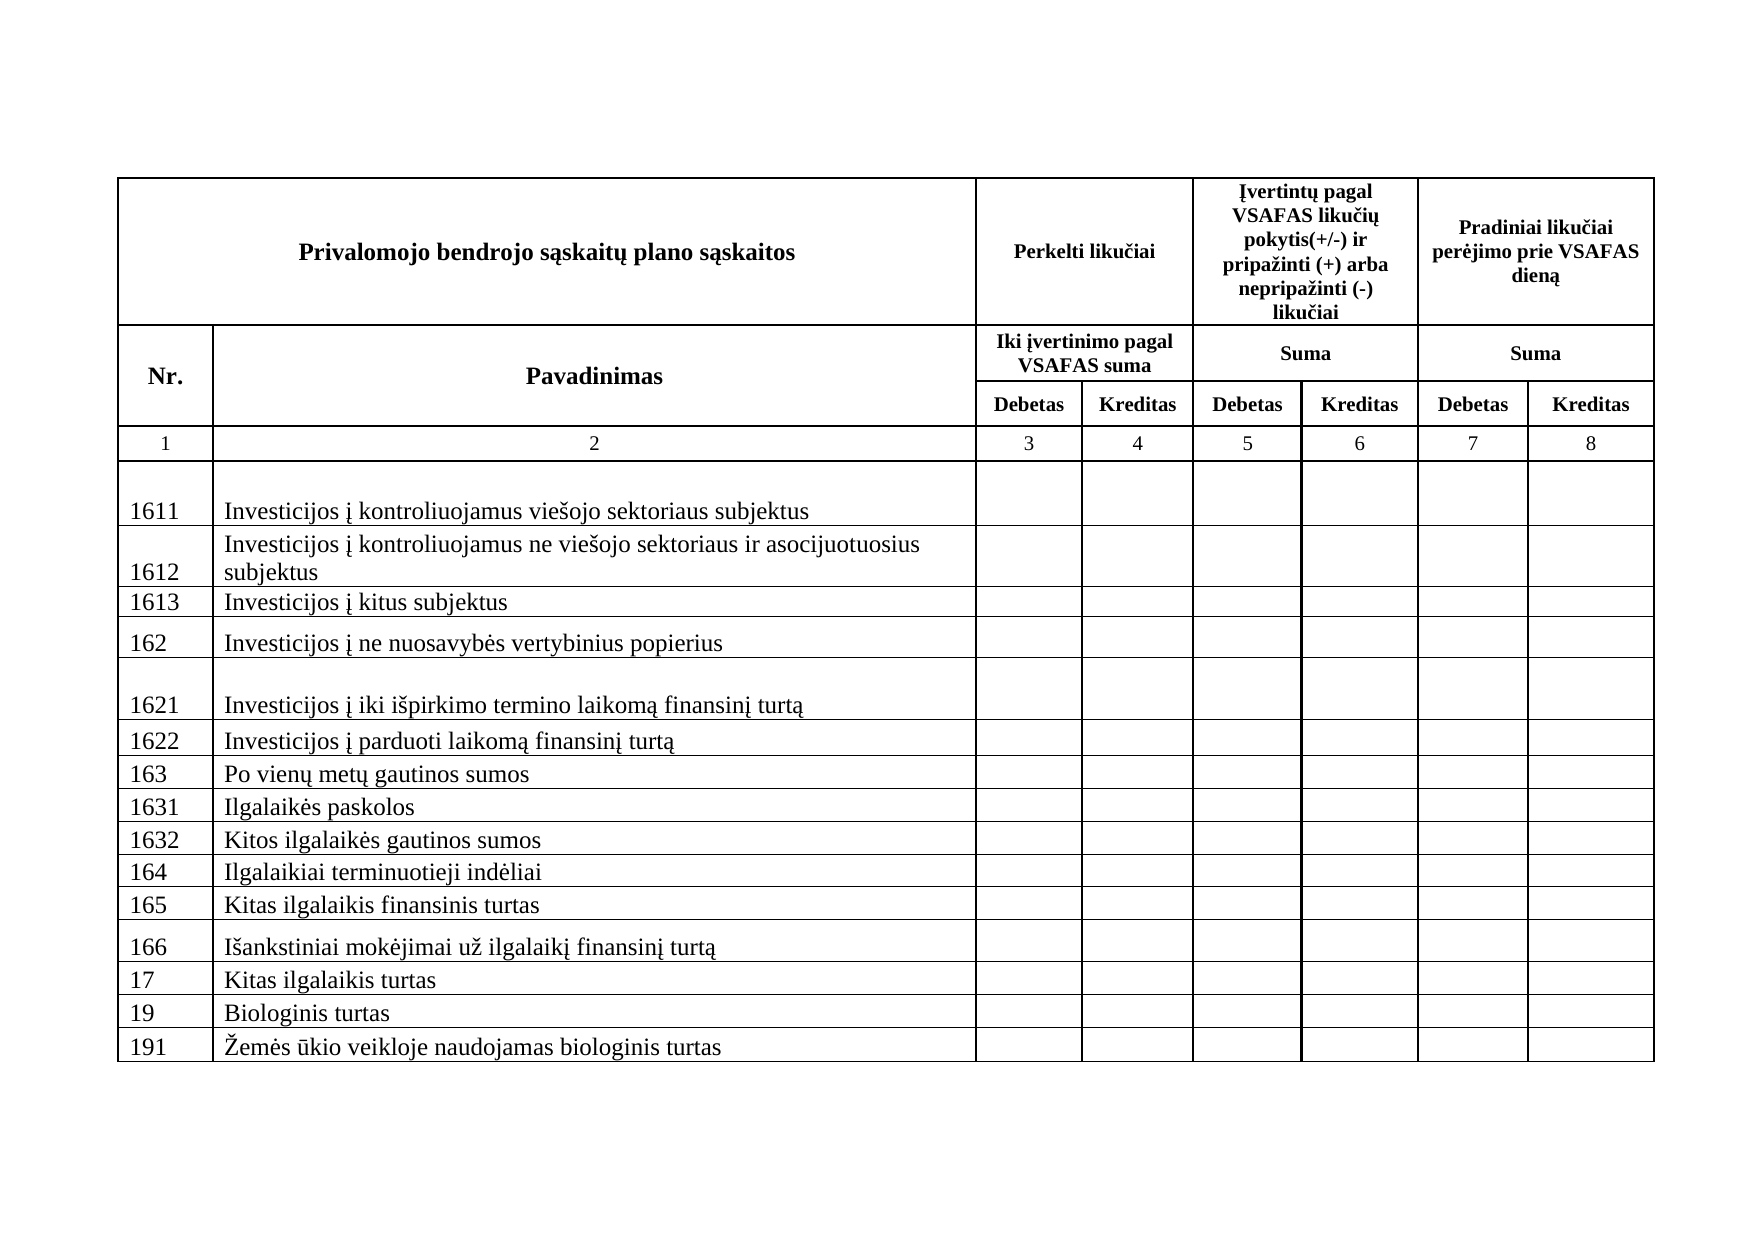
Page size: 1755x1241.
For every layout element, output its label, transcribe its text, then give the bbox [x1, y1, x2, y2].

table_cell [1529, 822, 1653, 853]
table_cell [1083, 720, 1192, 755]
table_cell [1083, 526, 1192, 586]
table_cell [977, 887, 1081, 919]
table_cell [977, 587, 1081, 616]
table_cell Kitos ilgalaikės gautinos sumos [214, 822, 975, 853]
table_cell Kitas ilgalaikis finansinis turtas [214, 887, 975, 919]
table_cell [1303, 995, 1417, 1027]
table_cell [1194, 855, 1300, 886]
table_cell 164 [119, 855, 212, 886]
table_cell [1083, 887, 1192, 919]
table_cell [1419, 617, 1527, 657]
table_cell [1529, 462, 1653, 525]
table_cell [1194, 962, 1300, 994]
table_cell [1303, 822, 1417, 853]
table_cell Investicijos į parduoti laikomą finansinį turtą [214, 720, 975, 755]
table_cell Ilgalaikės paskolos [214, 789, 975, 821]
table_cell Iki įvertinimo pagal VSAFAS suma [977, 326, 1192, 380]
table_cell [1419, 920, 1527, 961]
table_cell Suma [1194, 326, 1417, 380]
table_cell [1303, 526, 1417, 586]
table_cell [1303, 658, 1417, 719]
table_cell [1194, 526, 1300, 586]
table_cell [1083, 617, 1192, 657]
table_cell Suma [1419, 326, 1653, 380]
table_cell [1529, 995, 1653, 1027]
table_cell [1194, 658, 1300, 719]
table_cell [1529, 962, 1653, 994]
table_cell 4 [1083, 427, 1192, 459]
table_cell [1303, 587, 1417, 616]
table_cell [1529, 658, 1653, 719]
table_cell [1083, 756, 1192, 788]
table_cell [1194, 789, 1300, 821]
table_cell 166 [119, 920, 212, 961]
table_cell 1622 [119, 720, 212, 755]
table_cell [1529, 1028, 1653, 1061]
table_cell [1303, 920, 1417, 961]
table_cell [1303, 962, 1417, 994]
table_cell 2 [214, 427, 975, 459]
table_cell [1419, 720, 1527, 755]
table_cell [1303, 756, 1417, 788]
table_cell [1529, 920, 1653, 961]
table_cell [977, 962, 1081, 994]
table_cell 3 [977, 427, 1081, 459]
table_cell [1529, 617, 1653, 657]
table_cell [1083, 658, 1192, 719]
table_cell 1611 [119, 462, 212, 525]
table_cell Pavadinimas [214, 326, 975, 425]
table_cell [1083, 587, 1192, 616]
table_cell [1194, 720, 1300, 755]
table_cell Investicijos į kontroliuojamus viešojo sektoriaus subjektus [214, 462, 975, 525]
table_cell [1419, 855, 1527, 886]
table_cell Debetas [977, 382, 1081, 425]
table_header Pradiniai likučiai perėjimo prie VSAFAS dieną [1419, 179, 1653, 324]
table_cell Žemės ūkio veikloje naudojamas biologinis turtas [214, 1028, 975, 1061]
table_cell [1419, 462, 1527, 525]
table_cell [977, 995, 1081, 1027]
table_cell Investicijos į kontroliuojamus ne viešojo sektoriaus ir asocijuotuosius subjektus [214, 526, 975, 586]
table_cell Nr. [119, 326, 212, 425]
table_cell [1194, 587, 1300, 616]
table_cell [1529, 720, 1653, 755]
table_cell 162 [119, 617, 212, 657]
table_cell [977, 789, 1081, 821]
table_cell [1083, 962, 1192, 994]
table_cell [1419, 756, 1527, 788]
table_cell [1419, 658, 1527, 719]
table_cell 191 [119, 1028, 212, 1061]
table_cell 1632 [119, 822, 212, 853]
table_cell [1303, 887, 1417, 919]
table_header Įvertintų pagal VSAFAS likučių pokytis(+/-) ir pripažinti (+) arba nepripažinti (-) likučiai [1194, 179, 1417, 324]
table_cell [1194, 887, 1300, 919]
table_cell Debetas [1419, 382, 1527, 425]
table_cell [977, 526, 1081, 586]
table_cell [1529, 789, 1653, 821]
table_cell [1083, 462, 1192, 525]
table_cell 1612 [119, 526, 212, 586]
table_cell Investicijos į ne nuosavybės vertybinius popierius [214, 617, 975, 657]
table_cell [1419, 526, 1527, 586]
table_cell Debetas [1194, 382, 1300, 425]
table_cell [1083, 822, 1192, 853]
table_cell [977, 822, 1081, 853]
table_cell 163 [119, 756, 212, 788]
table_cell [1194, 995, 1300, 1027]
table_cell [1194, 920, 1300, 961]
table_cell 8 [1529, 427, 1653, 459]
table_cell [1529, 887, 1653, 919]
table_cell [977, 462, 1081, 525]
table_cell [977, 855, 1081, 886]
table_cell Biologinis turtas [214, 995, 975, 1027]
table_cell [1194, 1028, 1300, 1061]
table_cell Kreditas [1083, 382, 1192, 425]
table_cell [1419, 995, 1527, 1027]
table_cell 1621 [119, 658, 212, 719]
table_cell Kreditas [1303, 382, 1417, 425]
table_cell [1529, 526, 1653, 586]
table_cell [1303, 720, 1417, 755]
table_cell [1529, 587, 1653, 616]
table_cell [1194, 617, 1300, 657]
table_cell [977, 1028, 1081, 1061]
table_cell [1303, 789, 1417, 821]
table_cell [1303, 617, 1417, 657]
table_cell [1303, 855, 1417, 886]
table_cell [1083, 920, 1192, 961]
table_cell [1419, 887, 1527, 919]
table_cell [1419, 962, 1527, 994]
table_cell Investicijos į kitus subjektus [214, 587, 975, 616]
table_cell [1083, 855, 1192, 886]
table_header Perkelti likučiai [977, 179, 1192, 324]
table_cell [1083, 995, 1192, 1027]
table_cell 17 [119, 962, 212, 994]
table_cell Išankstiniai mokėjimai už ilgalaikį finansinį turtą [214, 920, 975, 961]
table_cell [1303, 1028, 1417, 1061]
table_cell 5 [1194, 427, 1300, 459]
table_cell [1194, 462, 1300, 525]
table_cell Investicijos į iki išpirkimo termino laikomą finansinį turtą [214, 658, 975, 719]
table_cell 19 [119, 995, 212, 1027]
table_cell Kitas ilgalaikis turtas [214, 962, 975, 994]
table_cell [1419, 1028, 1527, 1061]
table_cell [1083, 1028, 1192, 1061]
table_cell [977, 658, 1081, 719]
table_cell [977, 617, 1081, 657]
table_cell Kreditas [1529, 382, 1653, 425]
table_cell 6 [1303, 427, 1417, 459]
table_cell [977, 920, 1081, 961]
table_cell 165 [119, 887, 212, 919]
table_cell Ilgalaikiai terminuotieji indėliai [214, 855, 975, 886]
table_cell [1419, 587, 1527, 616]
table_cell Po vienų metų gautinos sumos [214, 756, 975, 788]
table_header Privalomojo bendrojo sąskaitų plano sąskaitos [119, 179, 975, 324]
table_cell 1 [119, 427, 212, 459]
table_cell [1529, 756, 1653, 788]
table_cell [1303, 462, 1417, 525]
table_cell [1194, 756, 1300, 788]
table_cell [1529, 855, 1653, 886]
table_cell [1083, 789, 1192, 821]
table_cell [977, 720, 1081, 755]
table_cell [1194, 822, 1300, 853]
table_cell [977, 756, 1081, 788]
table_cell 1613 [119, 587, 212, 616]
table_cell 7 [1419, 427, 1527, 459]
table_cell [1419, 822, 1527, 853]
table_cell [1419, 789, 1527, 821]
table_cell 1631 [119, 789, 212, 821]
